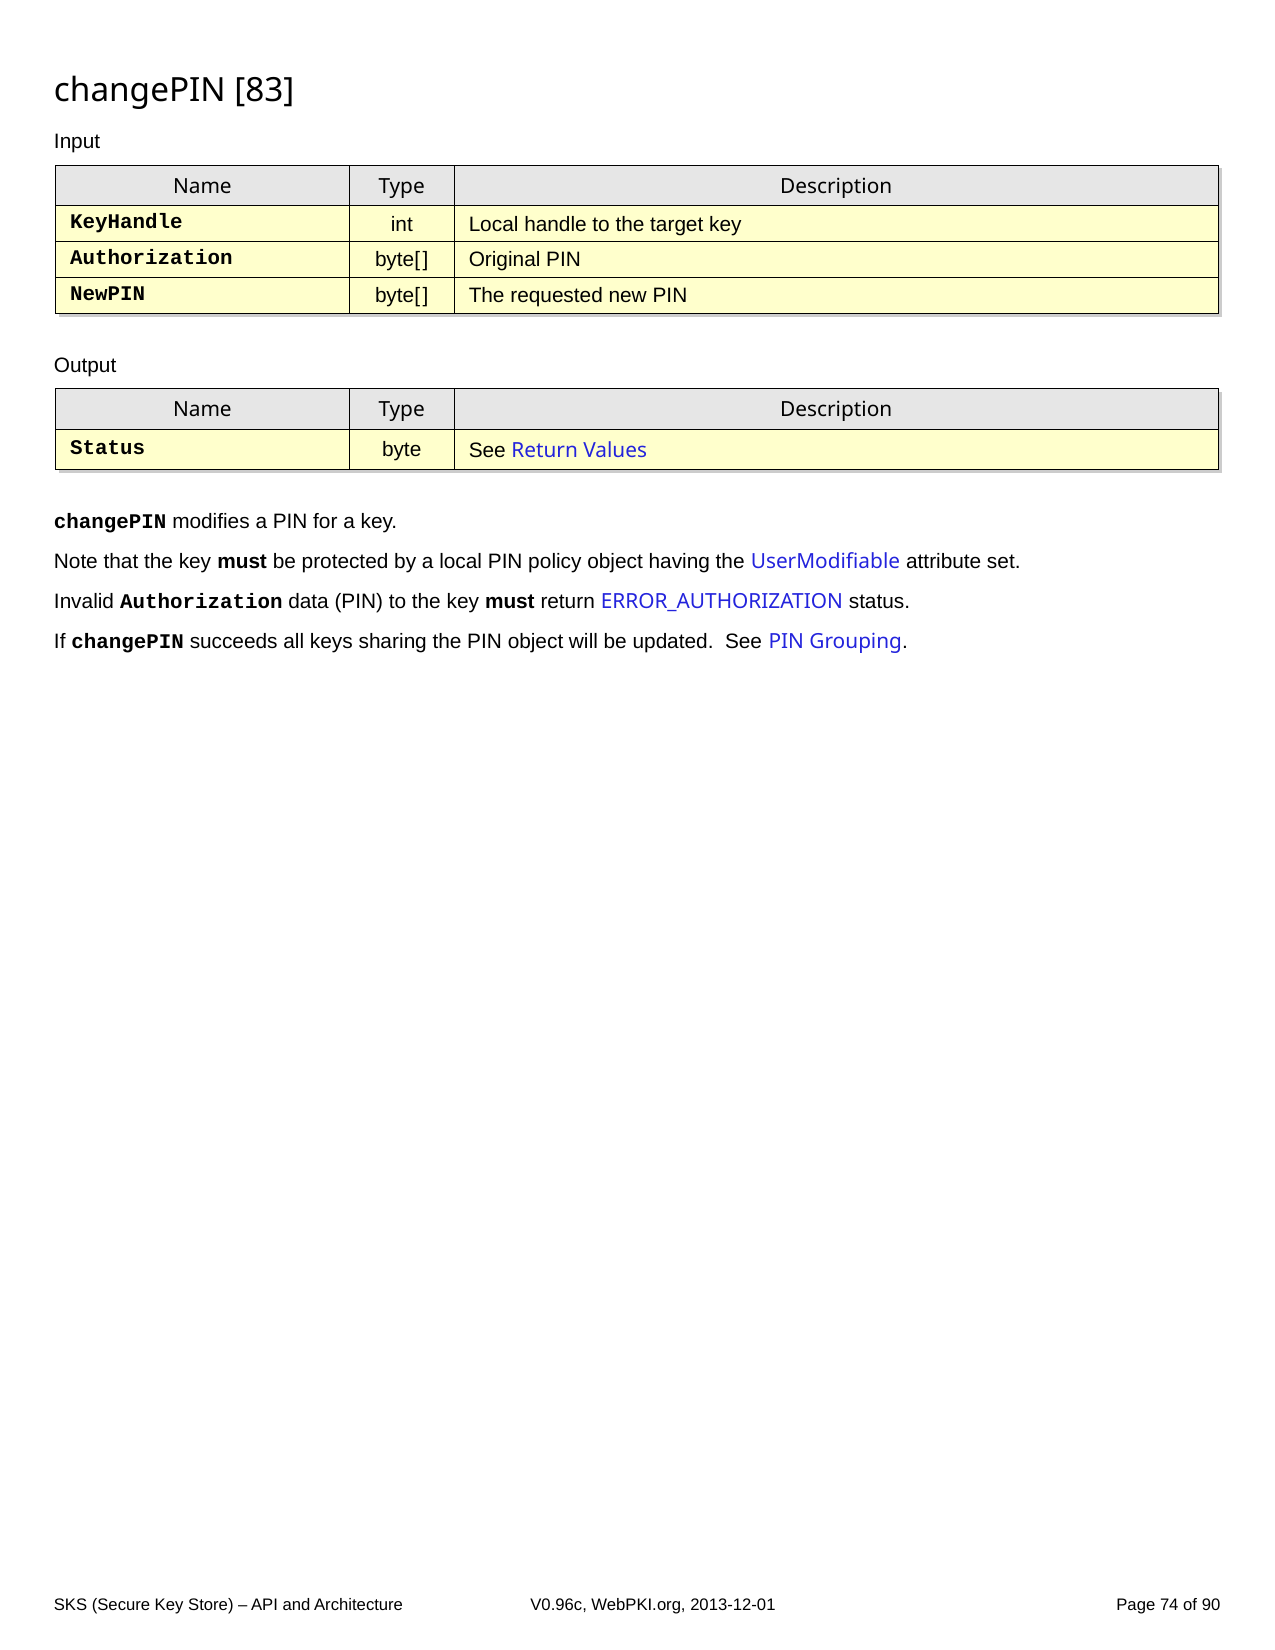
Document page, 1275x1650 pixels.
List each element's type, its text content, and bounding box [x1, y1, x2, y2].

table_header Description [455, 166, 1218, 205]
text Invalid Authorization data (PIN) to the key must return ERROR_AUTHORIZATION status. [54, 586, 1221, 615]
table_header Name [56, 389, 349, 429]
text Input [54, 129, 1221, 153]
table_cell Status [56, 430, 349, 469]
table_header Name [56, 166, 349, 205]
table_cell See Return Values [455, 430, 1218, 469]
table_cell Authorization [56, 242, 349, 277]
text If changePIN succeeds all keys sharing the PIN object will be updated. See PIN Grouping. [54, 627, 1221, 655]
table_cell Local handle to the target key [455, 206, 1218, 241]
subtitle changePIN [83] [54, 66, 1221, 111]
text changePIN modifies a PIN for a key. [54, 508, 1221, 534]
table_header Type [350, 166, 454, 205]
table_cell int [350, 206, 454, 241]
table_cell byte⁮[ ] [350, 242, 454, 277]
text Note that the key must be protected by a local PIN policy object having the UserModifiable attribute set. [54, 546, 1221, 574]
table_cell KeyHandle [56, 206, 349, 241]
table_cell The requested new PIN [455, 278, 1218, 313]
table_cell byte [350, 430, 454, 469]
table_cell Original PIN [455, 242, 1218, 277]
text Output [54, 352, 1221, 376]
table_cell NewPIN [56, 278, 349, 313]
table_header Description [455, 389, 1218, 429]
table_cell byte⁮[ ] [350, 278, 454, 313]
table_header Type [350, 389, 454, 429]
